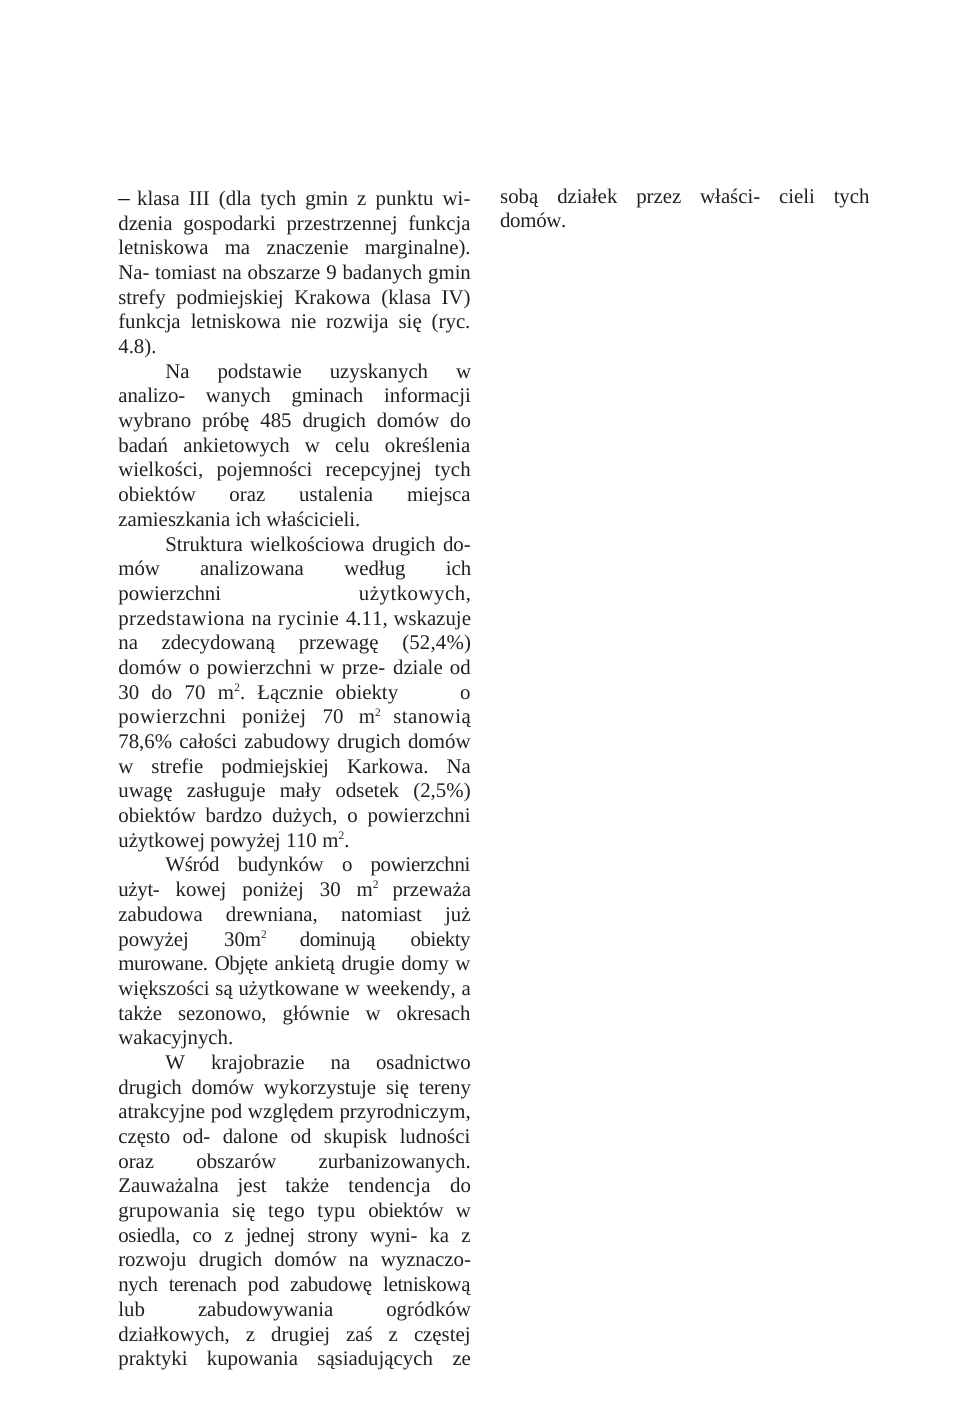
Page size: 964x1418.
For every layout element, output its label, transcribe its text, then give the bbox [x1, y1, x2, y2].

text W krajobrazie na osadnictwo drugich domów wykorzystuje się tereny atrakcyjne pod względem przyrodniczym, często od- dalone od skupisk ludności oraz obszarów zurbanizowanych. Zauważalna jest także tendencja do grupowania się tego typu obiektów w osiedla, co z jednej strony wyni- ka z rozwoju drugich domów na wyznaczo- nych terenach pod zabudowę letniskową lub zabudowywania ogródków działkowych, z drugiej zaś z częstej praktyki kupowania sąsiadujących ze [118, 1050, 471, 1370]
list klasa III (dla tych gmin z punktu wi- dzenia gospodarki przestrzennej funkcja letniskowa ma znaczenie marginalne). Na- tomiast na obszarze 9 badanych gmin strefy podmiejskiej Krakowa (klasa IV) funkcja letniskowa nie rozwija się (ryc. 4.8). [118, 183, 471, 358]
text Na podstawie uzyskanych w analizo- wanych gminach informacji wybrano próbę 485 drugich domów do badań ankietowych w celu określenia wielkości, pojemności recepcyjnej tych obiektów oraz ustalenia miejsca zamieszkania ich właścicieli. [118, 359, 471, 531]
text sobą działek przez właści- cieli tych domów. [500, 183, 870, 232]
text Wśród budynków o powierzchni użyt- kowej poniżej 30 m2 przeważa zabudowa drewniana, natomiast już powyżej 30m2 dominują obiekty murowane. Objęte ankietą drugie domy w większości są użytkowane w weekendy, a także sezonowo, głównie w okresach wakacyjnych. [118, 852, 471, 1049]
text Struktura wielkościowa drugich do- mów analizowana według ich powierzchni użytkowych, przedstawiona na rycinie 4.11, wskazuje na zdecydowaną przewagę (52,4%) domów o powierzchni w prze- dziale od 30 do 70 m2. Łącznie obiekty o powierzchni poniżej 70 m2 stanowią 78,6% całości zabudowy drugich domów w strefie podmiejskiej Karkowa. Na uwagę zasługuje mały odsetek (2,5%) obiektów bardzo dużych, o powierzchni użytkowej powyżej 110 m2. [118, 531, 471, 852]
